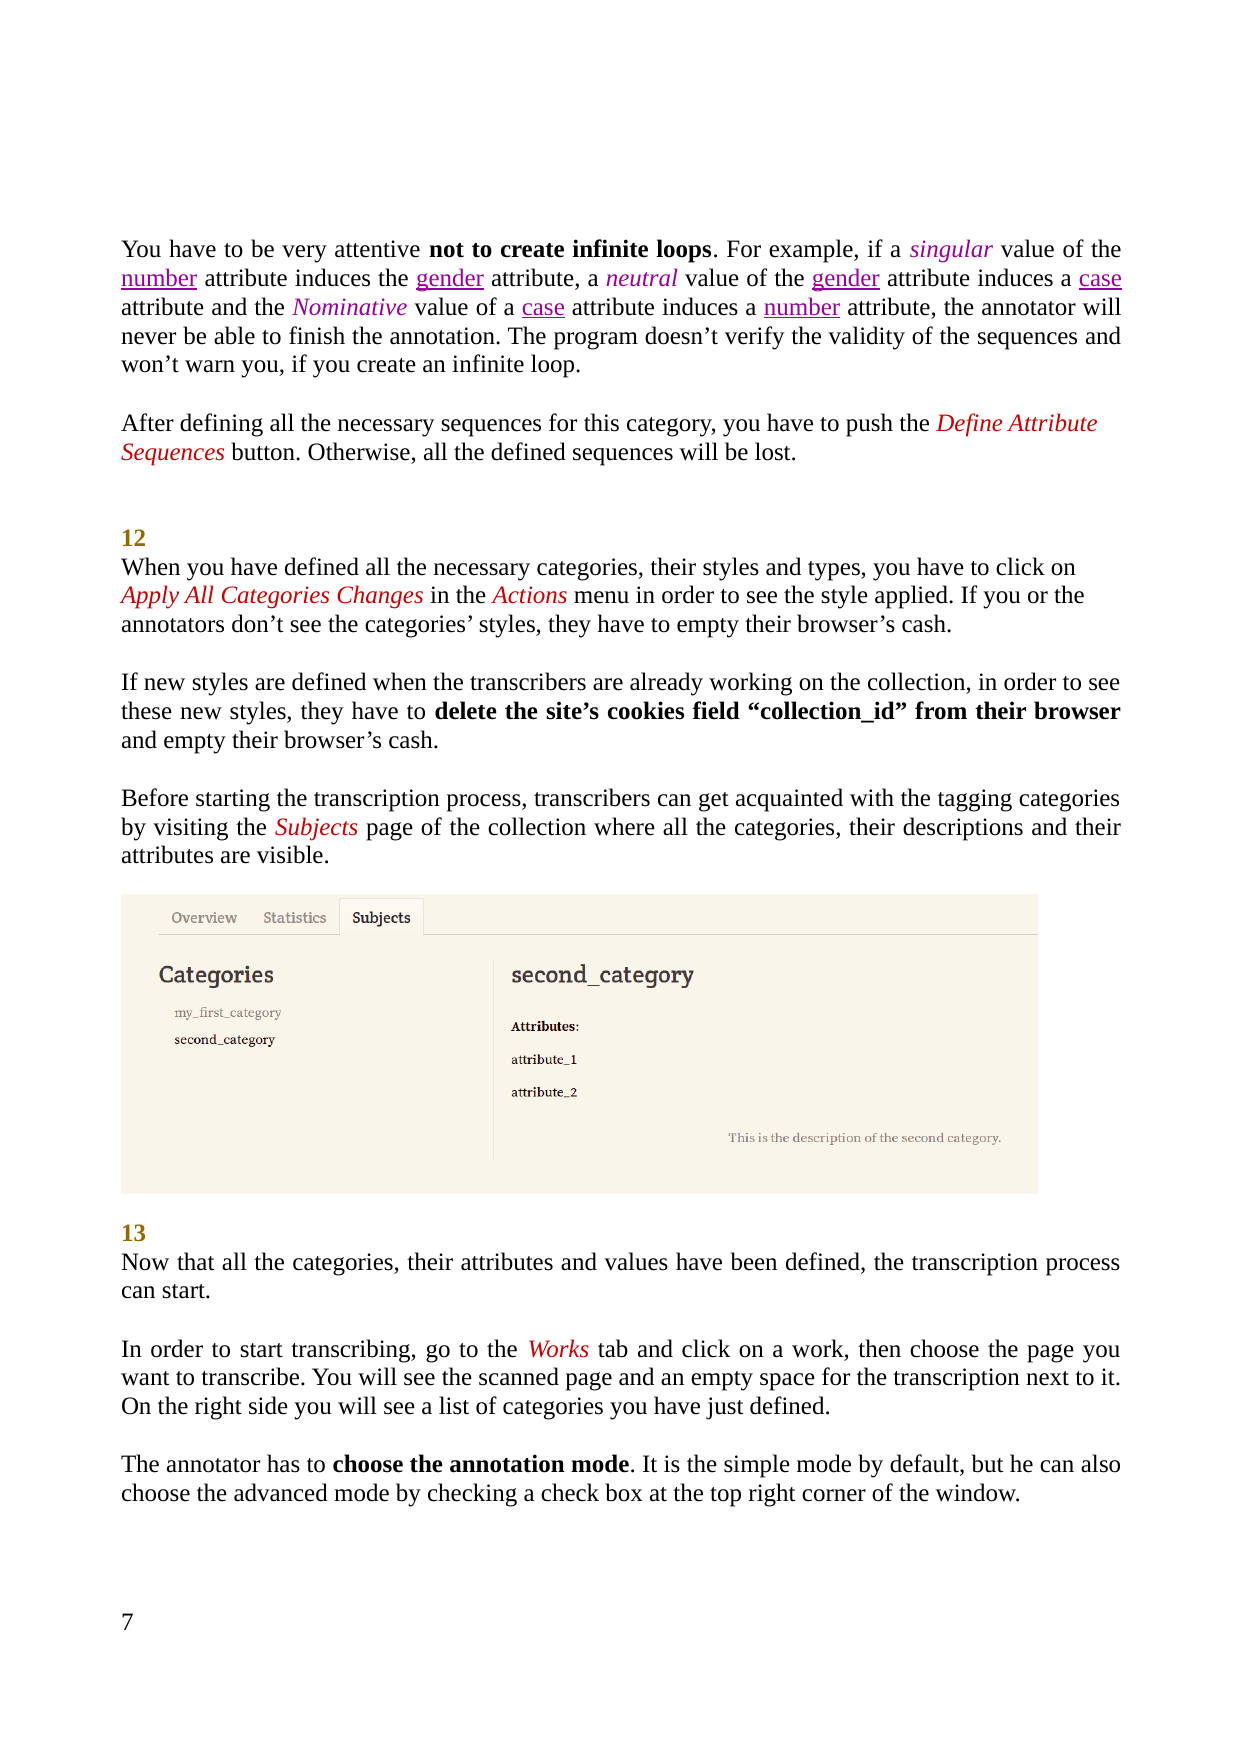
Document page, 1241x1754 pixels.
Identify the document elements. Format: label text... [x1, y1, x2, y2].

text After defining all the necessary sequences for this category, you have to push the Define Attribute Sequences button. Otherwise, all the defined sequences will be lost. 12 When you have defined all the necessary categories, their styles and types, you have to click on Apply All Categories Changes in the Actions menu in order to see the style applied. If you or the annotators don’t see the categories’ styles, they have to empty their browser’s cash. [121, 408, 1122, 638]
text You have to be very attentive not to create infinite loops. For example, if a singular value of the number attribute induces the gender attribute, a neutral value of the gender attribute induces a case attribute and the Nominative value of a case attribute induces a number attribute, the annotator will never be able to finish the annotation. The program doesn’t verify the validity of the sequences and won’t warn you, if you create an infinite loop. [121, 234, 1122, 378]
picture [877, 894, 1038, 1194]
text The annotator has to choose the annotation mode. It is the simple mode by default, but he can also choose the advanced mode by checking a check box at the top right corner of the window. [121, 1449, 1122, 1507]
text If new styles are defined when the transcribers are already working on the collection, in order to see these new styles, they have to delete the site’s cookies field “collection_id” from their browser and empty their browser’s cash. [121, 667, 1122, 753]
text In order to start transcribing, go to the Works tab and click on a work, then choose the page you want to transcribe. You will see the scanned page and an empty space for the transcription next to it. On the right side you will see a list of categories you have just defined. [121, 1334, 1122, 1420]
text Before starting the transcription process, transcribers can get acquainted with the tagging categories by visiting the Subjects page of the collection where all the categories, their descriptions and their attributes are visible. [121, 783, 1122, 869]
text 13 Now that all the categories, their attributes and values have been defined, the transcription process can start. [121, 1132, 1122, 1304]
